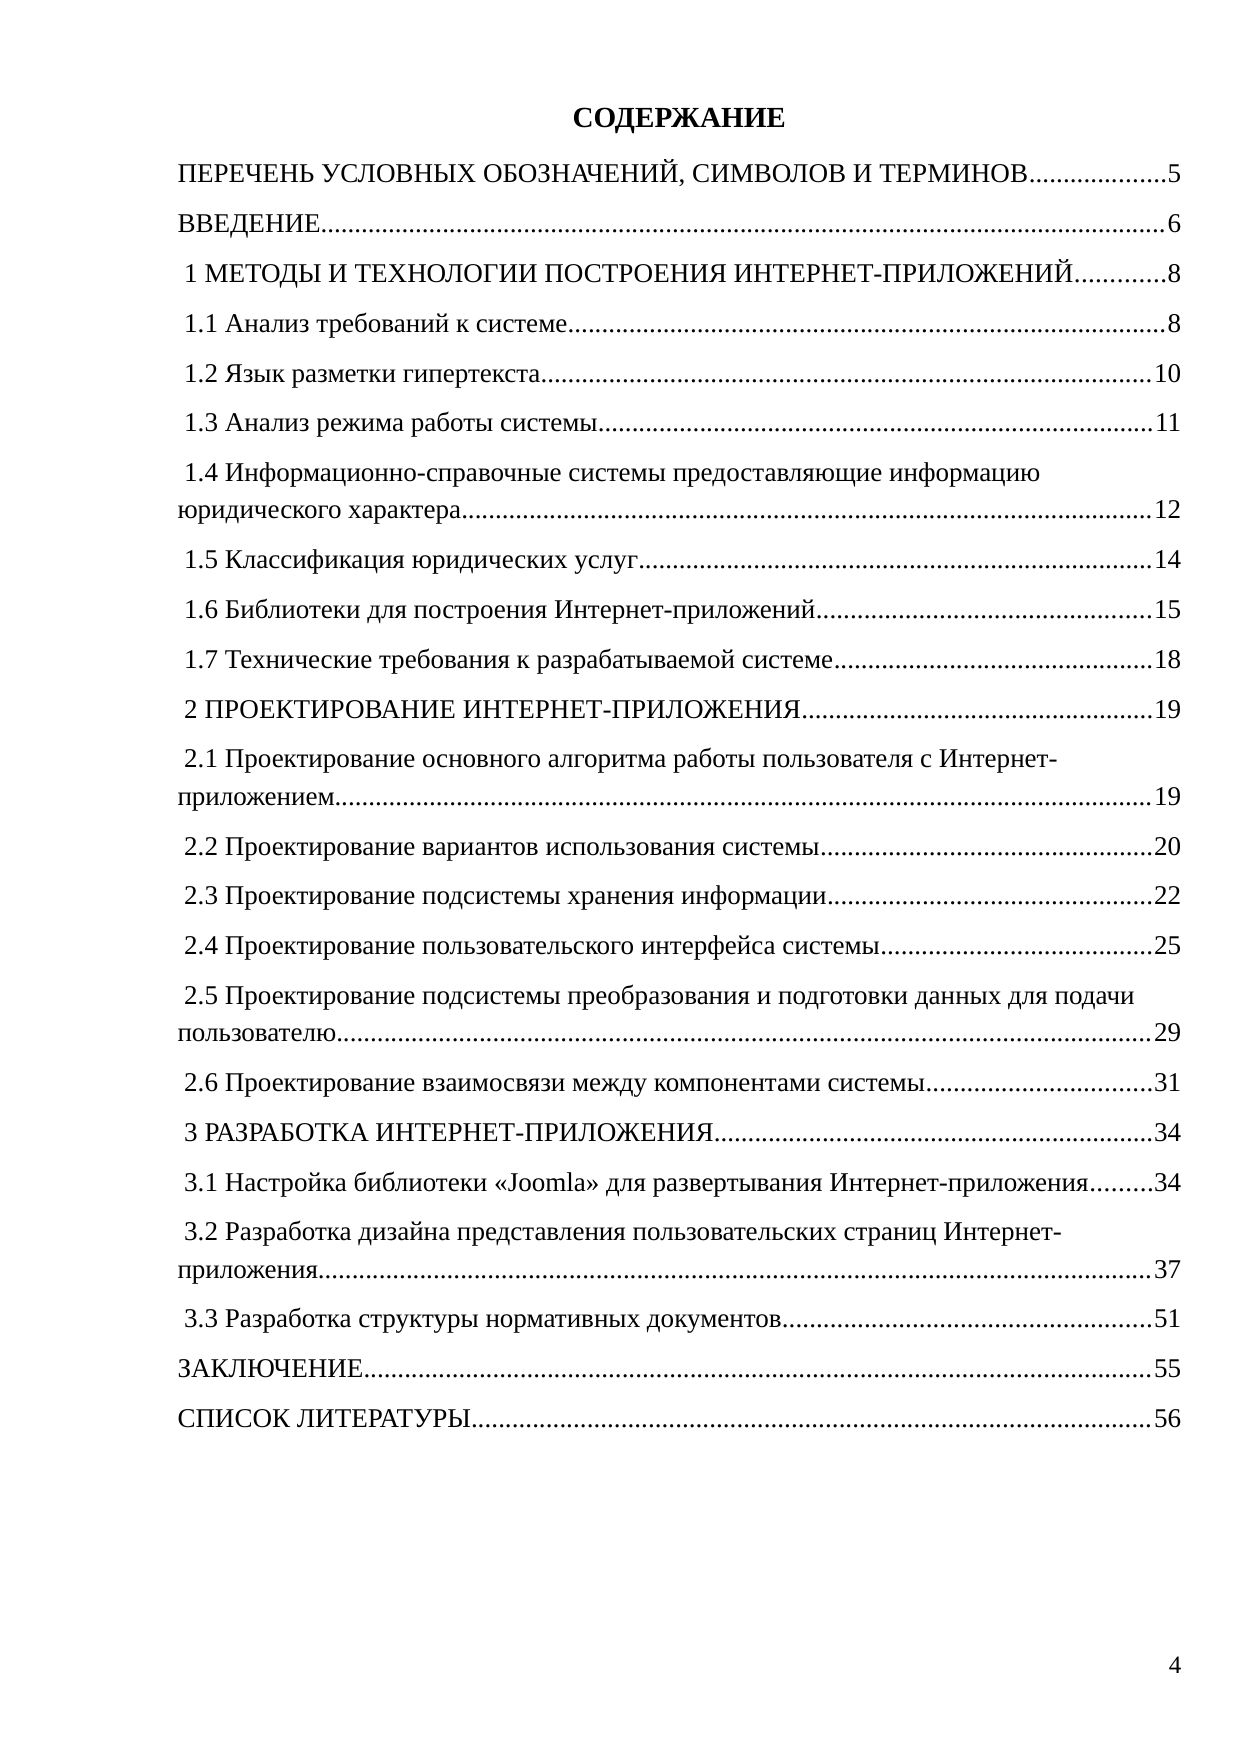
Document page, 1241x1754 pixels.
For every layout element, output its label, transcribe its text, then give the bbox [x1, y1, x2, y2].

text 3.2 Разработка дизайна представления пользовательских страниц Интернет-приложения 37 [177, 1215, 1181, 1284]
text 1.4 Информационно-справочные системы предоставляющие информацию юридического характера 12 [177, 456, 1181, 525]
text ВВЕДЕНИЕ 6 [177, 207, 1181, 238]
text 2.2 Проектирование вариантов использования системы 20 [177, 829, 1181, 861]
text 1.5 Классификация юридических услуг 14 [177, 543, 1181, 574]
text 1.3 Анализ режима работы системы 11 [177, 406, 1181, 438]
text 1.7 Технические требования к разрабатываемой системе 18 [177, 643, 1181, 674]
text 1.6 Библиотеки для построения Интернет-приложений 15 [177, 593, 1181, 624]
text 1.2 Язык разметки гипертекста 10 [177, 357, 1181, 388]
subtitle СОДЕРЖАНИЕ [177, 100, 1181, 133]
text 1 МЕТОДЫ И ТЕХНОЛОГИИ ПОСТРОЕНИЯ ИНТЕРНЕТ-ПРИЛОЖЕНИЙ 8 [177, 257, 1181, 288]
text 2.3 Проектирование подсистемы хранения информации 22 [177, 879, 1181, 911]
text ПЕРЕЧЕНЬ УСЛОВНЫХ ОБОЗНАЧЕНИЙ, СИМВОЛОВ И ТЕРМИНОВ 5 [177, 157, 1181, 189]
text 3.3 Разработка структуры нормативных документов 51 [177, 1302, 1181, 1334]
text 2.6 Проектирование взаимосвязи между компонентами системы 31 [177, 1066, 1181, 1097]
text 2.1 Проектирование основного алгоритма работы пользователя с Интернет-приложением 19 [177, 742, 1181, 811]
text 3 РАЗРАБОТКА ИНТЕРНЕТ-ПРИЛОЖЕНИЯ 34 [177, 1116, 1181, 1147]
text ЗАКЛЮЧЕНИЕ 55 [177, 1352, 1181, 1383]
text 2.5 Проектирование подсистемы преобразования и подготовки данных для подачи пользователю 29 [177, 979, 1181, 1047]
text 2 ПРОЕКТИРОВАНИЕ ИНТЕРНЕТ-ПРИЛОЖЕНИЯ 19 [177, 693, 1181, 724]
text 3.1 Настройка библиотеки «Joomla» для развертывания Интернет-приложения 34 [177, 1166, 1181, 1197]
text 2.4 Проектирование пользовательского интерфейса системы 25 [177, 929, 1181, 960]
text СПИСОК ЛИТЕРАТУРЫ 56 [177, 1402, 1181, 1433]
text 1.1 Анализ требований к системе 8 [177, 307, 1181, 338]
